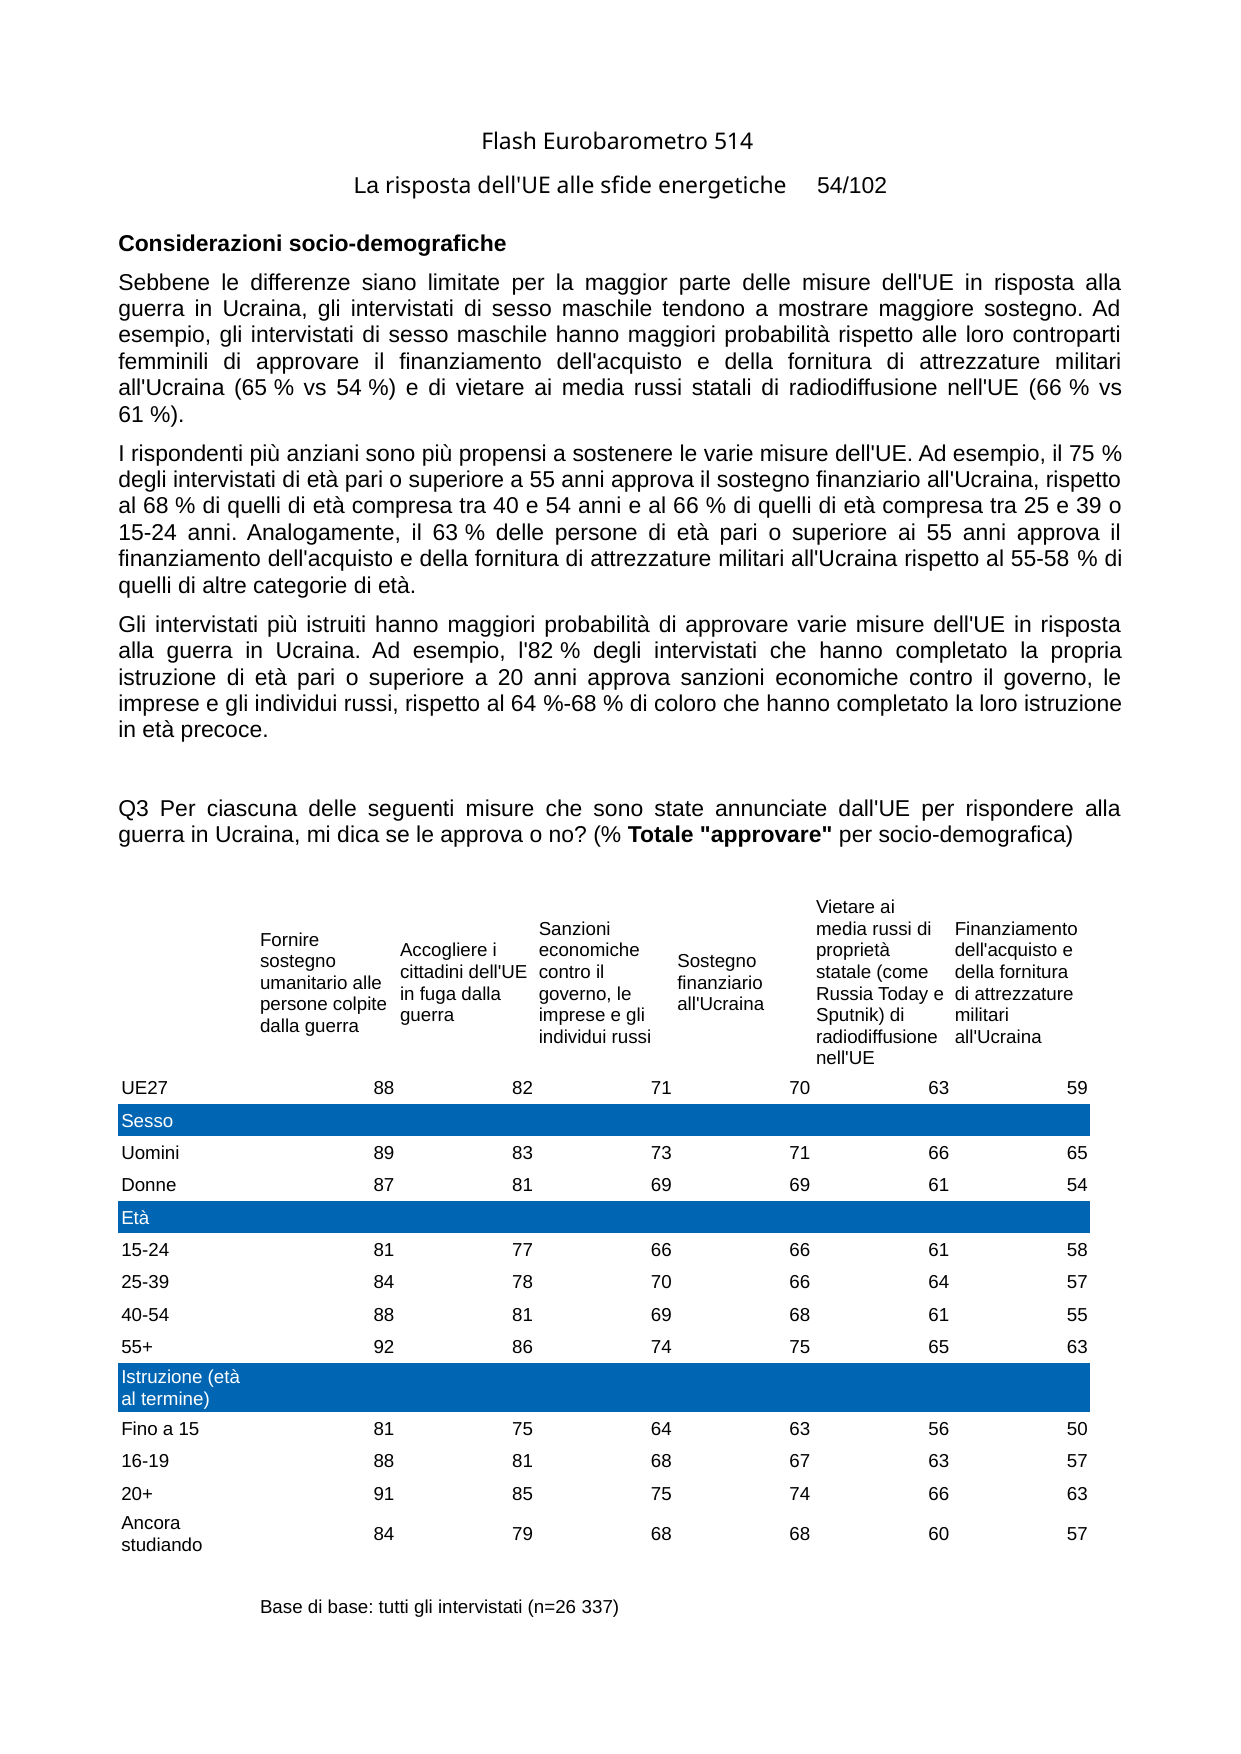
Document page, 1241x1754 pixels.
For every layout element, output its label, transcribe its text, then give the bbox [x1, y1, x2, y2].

table_cell 61 [813, 1234, 952, 1266]
table_cell 86 [397, 1331, 536, 1363]
table_cell Donne [118, 1169, 257, 1201]
text Sebbene le differenze siano limitate per la maggior parte delle misure dell'UE in risposta alla guerra in Ucraina, gli intervistati di sesso maschile tendono a mostrare maggiore sostegno. Ad esempio, gli intervistati di sesso maschile hanno maggiori probabilità rispetto alle loro controparti femminili di approvare il finanziamento dell'acquisto e della fornitura di attrezzature militari all'Ucraina (65 % vs 54 %) e di vietare ai media russi statali di radiodiffusione nell'UE (66 % vs 61 %). [118, 269, 1122, 427]
table_cell 77 [397, 1234, 536, 1266]
table_cell 69 [536, 1298, 674, 1331]
table_cell [674, 1201, 813, 1233]
table_cell 81 [257, 1412, 397, 1444]
table_cell 64 [536, 1412, 674, 1444]
table_cell 55 [952, 1298, 1090, 1331]
table_cell 91 [257, 1477, 397, 1509]
table_cell 61 [813, 1298, 952, 1331]
table_cell 73 [536, 1136, 674, 1169]
table_cell Istruzione (età al termine) [118, 1363, 257, 1412]
table_cell 68 [536, 1509, 674, 1558]
table_cell 81 [397, 1169, 536, 1201]
table_cell [536, 1104, 674, 1136]
table_cell 84 [257, 1509, 397, 1558]
table_cell [536, 1201, 674, 1233]
table_cell [257, 1363, 397, 1412]
text Gli intervistati più istruiti hanno maggiori probabilità di approvare varie misure dell'UE in risposta alla guerra in Ucraina. Ad esempio, l'82 % degli intervistati che hanno completato la propria istruzione di età pari o superiore a 20 anni approva sanzioni economiche contro il governo, le imprese e gli individui russi, rispetto al 64 %-68 % di coloro che hanno completato la loro istruzione in età precoce. [118, 611, 1122, 743]
table_cell [257, 1104, 397, 1136]
table_cell 68 [536, 1445, 674, 1477]
table_cell 58 [952, 1234, 1090, 1266]
table_header Vietare ai media russi di proprietà statale (come Russia Today e Sputnik) di radiodiffusione nell'UE [813, 893, 952, 1072]
table_cell UE27 [118, 1072, 257, 1104]
table_cell 57 [952, 1445, 1090, 1477]
table_cell 70 [536, 1266, 674, 1298]
table_cell [536, 1363, 674, 1412]
table_cell [674, 1558, 813, 1591]
table_cell [397, 1363, 536, 1412]
table_cell 56 [813, 1412, 952, 1444]
table_cell 75 [674, 1331, 813, 1363]
text Considerazioni socio-demografiche [118, 229, 1122, 256]
table_header [118, 893, 257, 1072]
table_cell 64 [813, 1266, 952, 1298]
table_cell 15-24 [118, 1234, 257, 1266]
table_cell [397, 1201, 536, 1233]
table_header Accogliere i cittadini dell'UE in fuga dalla guerra [397, 893, 536, 1072]
table_cell [118, 1558, 257, 1591]
table_cell 57 [952, 1266, 1090, 1298]
table_cell 75 [397, 1412, 536, 1444]
table_cell 82 [397, 1072, 536, 1104]
table_cell 87 [257, 1169, 397, 1201]
table_cell 88 [257, 1298, 397, 1331]
table_cell 50 [952, 1412, 1090, 1444]
table_cell [813, 1201, 952, 1233]
table_cell [674, 1363, 813, 1412]
table_header Sostegno finanziario all'Ucraina [674, 893, 813, 1072]
table_cell 57 [952, 1509, 1090, 1558]
table_cell 66 [674, 1234, 813, 1266]
table_cell 66 [813, 1477, 952, 1509]
table_cell 20+ [118, 1477, 257, 1509]
table_cell 40-54 [118, 1298, 257, 1331]
table_cell [952, 1558, 1090, 1591]
table_cell [952, 1104, 1090, 1136]
table_cell Fino a 15 [118, 1412, 257, 1444]
table_header Finanziamento dell'acquisto e della fornitura di attrezzature militari all'Ucraina [952, 893, 1090, 1072]
table_cell 71 [536, 1072, 674, 1104]
table_cell 63 [674, 1412, 813, 1444]
table_cell 83 [397, 1136, 536, 1169]
table_cell 61 [813, 1169, 952, 1201]
table_cell 59 [952, 1072, 1090, 1104]
table_cell 75 [536, 1477, 674, 1509]
table_cell 67 [674, 1445, 813, 1477]
table_cell 85 [397, 1477, 536, 1509]
table_cell 88 [257, 1445, 397, 1477]
table_cell 63 [813, 1072, 952, 1104]
table_cell 81 [397, 1298, 536, 1331]
table_cell 66 [536, 1234, 674, 1266]
table_cell 63 [952, 1477, 1090, 1509]
table_cell 68 [674, 1509, 813, 1558]
table_cell 81 [257, 1234, 397, 1266]
table_cell [813, 1104, 952, 1136]
table_cell [397, 1558, 536, 1591]
table_cell [952, 1591, 1090, 1623]
table_cell [257, 1201, 397, 1233]
table_cell 70 [674, 1072, 813, 1104]
table_cell 16-19 [118, 1445, 257, 1477]
table_cell 63 [813, 1445, 952, 1477]
table_cell 69 [536, 1169, 674, 1201]
table_cell 65 [813, 1331, 952, 1363]
table_cell [813, 1591, 952, 1623]
table_cell 92 [257, 1331, 397, 1363]
table_cell Età [118, 1201, 257, 1233]
table_cell [952, 1201, 1090, 1233]
table_cell [674, 1104, 813, 1136]
table_cell [536, 1558, 674, 1591]
table_cell 84 [257, 1266, 397, 1298]
table_cell 89 [257, 1136, 397, 1169]
text I rispondenti più anziani sono più propensi a sostenere le varie misure dell'UE. Ad esempio, il 75 % degli intervistati di età pari o superiore a 55 anni approva il sostegno finanziario all'Ucraina, rispetto al 68 % di quelli di età compresa tra 40 e 54 anni e al 66 % di quelli di età compresa tra 25 e 39 o 15-24 anni. Analogamente, il 63 % delle persone di età pari o superiore ai 55 anni approva il finanziamento dell'acquisto e della fornitura di attrezzature militari all'Ucraina rispetto al 55-58 % di quelli di altre categorie di età. [118, 440, 1122, 598]
table_cell 55+ [118, 1331, 257, 1363]
table_cell [118, 1591, 257, 1623]
table_cell [952, 1363, 1090, 1412]
table_cell 71 [674, 1136, 813, 1169]
table_cell 81 [397, 1445, 536, 1477]
table_header Fornire sostegno umanitario alle persone colpite dalla guerra [257, 893, 397, 1072]
table_cell 88 [257, 1072, 397, 1104]
table_cell 63 [952, 1331, 1090, 1363]
table_cell [813, 1363, 952, 1412]
table_cell Uomini [118, 1136, 257, 1169]
text Q3 Per ciascuna delle seguenti misure che sono state annunciate dall'UE per rispondere alla guerra in Ucraina, mi dica se le approva o no? (% Totale "approvare" per socio-demografica) [118, 795, 1122, 847]
table_cell 69 [674, 1169, 813, 1201]
table_cell 74 [674, 1477, 813, 1509]
table_cell [257, 1558, 397, 1591]
table_cell Ancora studiando [118, 1509, 257, 1558]
table_cell 68 [674, 1298, 813, 1331]
table_cell 66 [674, 1266, 813, 1298]
table_cell 25-39 [118, 1266, 257, 1298]
table_cell 78 [397, 1266, 536, 1298]
table_cell 65 [952, 1136, 1090, 1169]
table_cell 60 [813, 1509, 952, 1558]
table_cell Sesso [118, 1104, 257, 1136]
table_cell 54 [952, 1169, 1090, 1201]
table_cell 74 [536, 1331, 674, 1363]
table_cell [813, 1558, 952, 1591]
table_cell Base di base: tutti gli intervistati (n=26 337) [257, 1591, 813, 1623]
table_header Sanzioni economiche contro il governo, le imprese e gli individui russi [536, 893, 674, 1072]
table_cell [397, 1104, 536, 1136]
table_cell 79 [397, 1509, 536, 1558]
table_cell 66 [813, 1136, 952, 1169]
